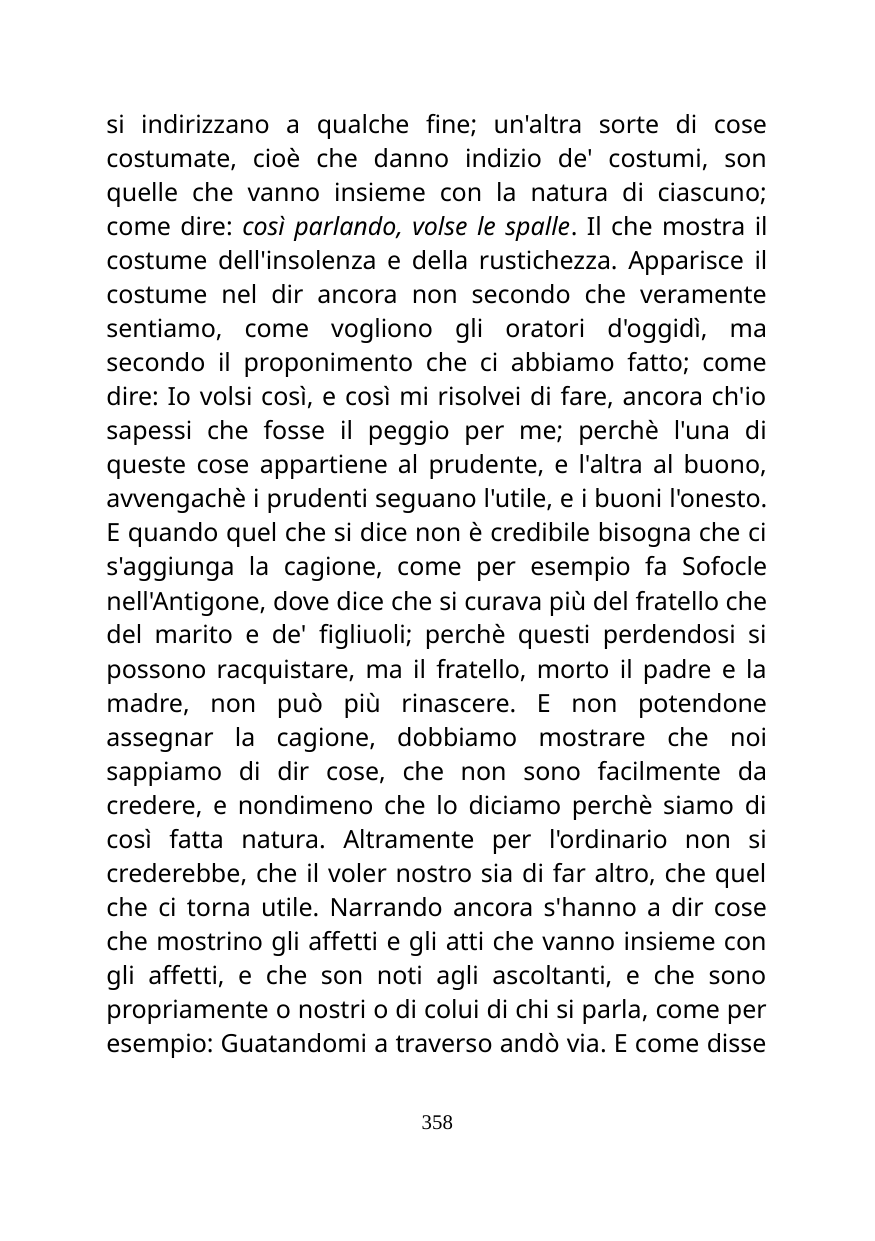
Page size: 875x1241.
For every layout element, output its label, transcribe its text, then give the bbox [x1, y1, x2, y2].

text si indirizzano a qualche fine; un'altra sorte di cose costumate, cioè che danno indizio de' costumi, son quelle che vanno insieme con la natura di ciascuno; come dire: così parlando, volse le spalle. Il che mostra il costume dell'insolenza e della rustichezza. Apparisce il costume nel dir ancora non secondo che veramente sentiamo, come vogliono gli oratori d'oggidì, ma secondo il proponimento che ci abbiamo fatto; come dire: Io volsi così, e così mi risolvei di fare, ancora ch'io sapessi che fosse il peggio per me; perchè l'una di queste cose appartiene al prudente, e l'altra al buono, avvengachè i prudenti seguano l'utile, e i buoni l'onesto. E quando quel che si dice non è credibile bisogna che ci s'aggiunga la cagione, come per esempio fa Sofocle nell'Antigone, dove dice che si curava più del fratello che del marito e de' figliuoli; perchè questi perdendosi si possono racquistare, ma il fratello, morto il padre e la madre, non può più rinascere. E non potendone assegnar la cagione, dobbiamo mostrare che noi sappiamo di dir cose, che non sono facilmente da credere, e nondimeno che lo diciamo perchè siamo di così fatta natura. Altramente per l'ordinario non si crederebbe, che il voler nostro sia di far altro, che quel che ci torna utile. Narrando ancora s'hanno a dir cose che mostrino gli affetti e gli atti che vanno insieme con gli affetti, e che son noti agli ascoltanti, e che sono propriamente o nostri o di colui di chi si parla, come per esempio: Guatandomi a traverso andò via. E come disse [106, 106, 768, 1060]
